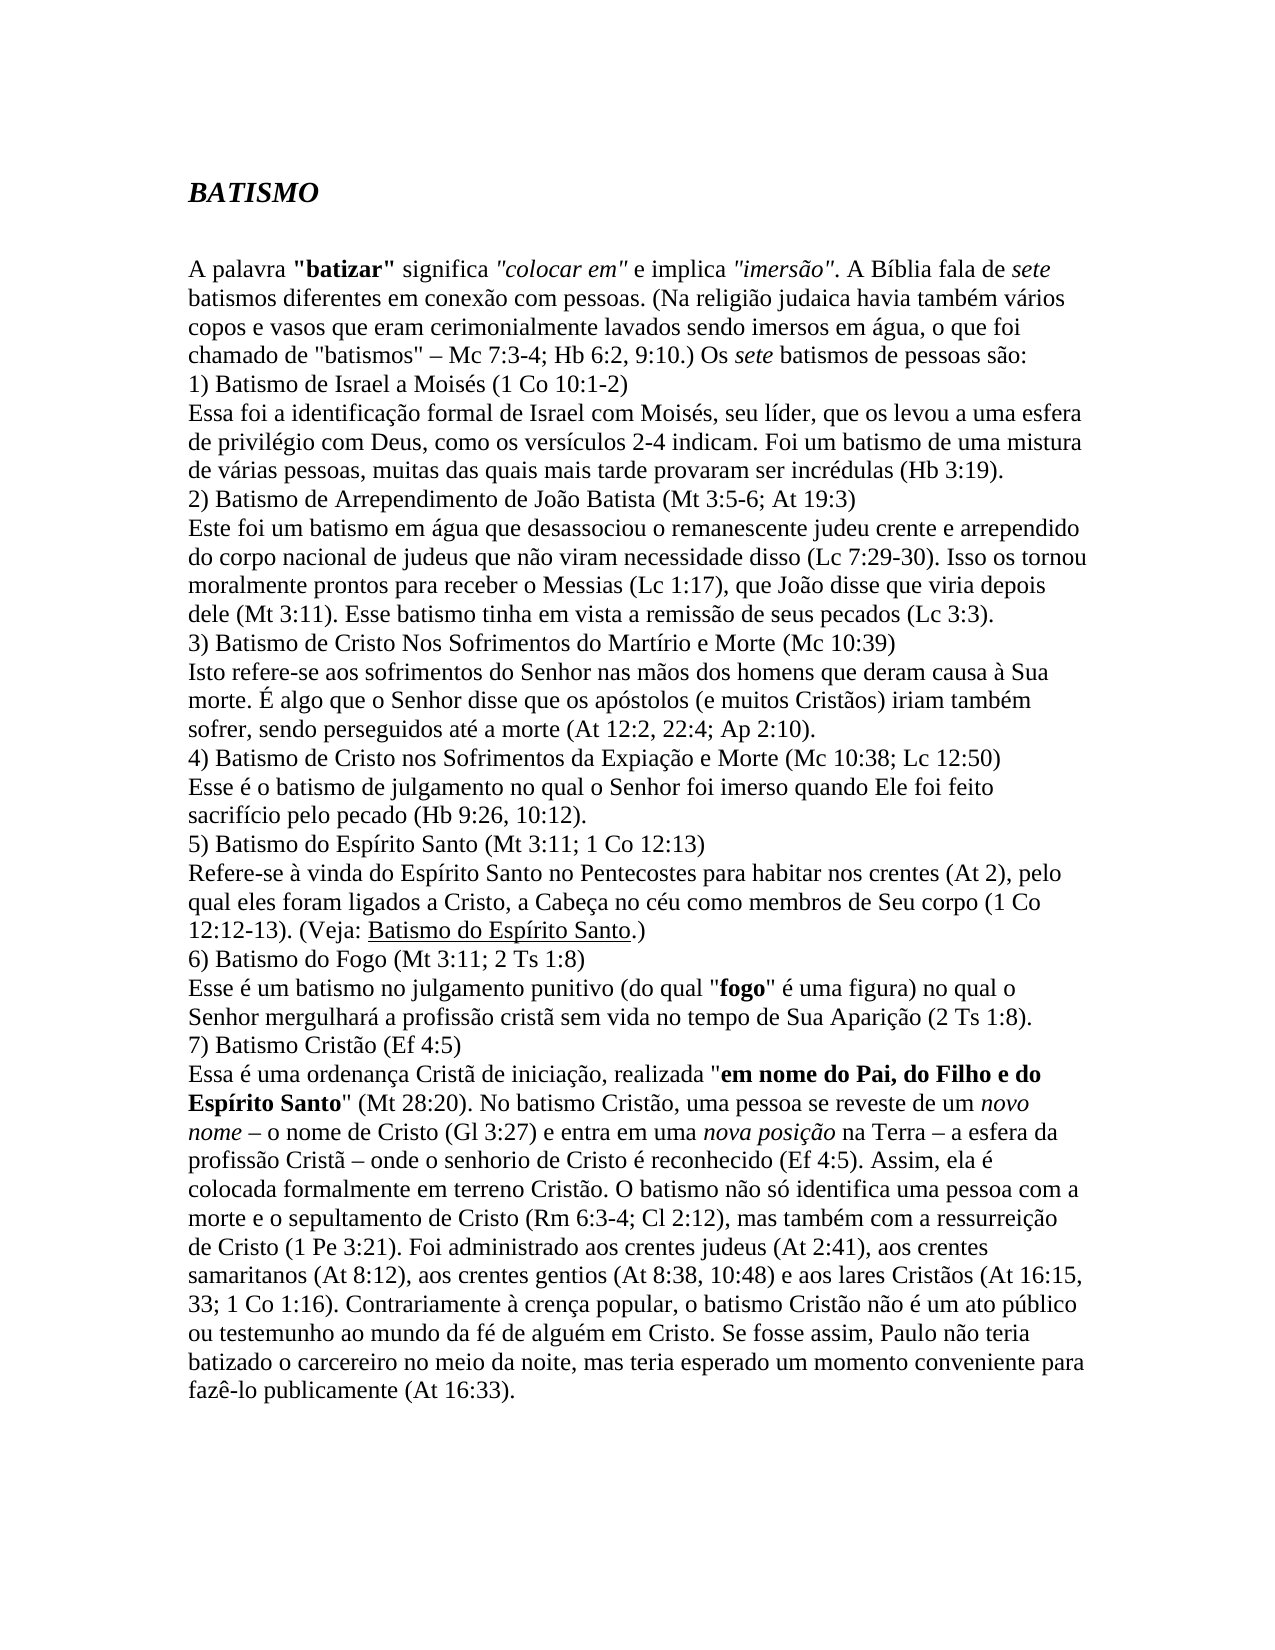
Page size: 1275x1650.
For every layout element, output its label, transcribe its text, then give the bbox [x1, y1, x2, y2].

text 1) Batismo de Israel a Moisés (1 Co 10:1-2) [188, 369, 1087, 398]
text A palavra "batizar" significa "colocar em" e implica "imersão". A Bíblia fala de sete batismos diferentes em conexão com pessoas. (Na religião judaica havia também vários copos e vasos que eram cerimonialmente lavados sendo imersos em água, o que foi chamado de "batismos" – Mc 7:3-4; Hb 6:2, 9:10.) Os sete batismos de pessoas são: [188, 254, 1087, 369]
text 3) Batismo de Cristo Nos Sofrimentos do Martírio e Morte (Mc 10:39) [188, 628, 1087, 657]
text Essa é uma ordenança Cristã de iniciação, realizada "em nome do Pai, do Filho e do Espírito Santo" (Mt 28:20). No batismo Cristão, uma pessoa se reveste de um novo nome – o nome de Cristo (Gl 3:27) e entra em uma nova posição na Terra – a esfera da profissão Cristã – onde o senhorio de Cristo é reconhecido (Ef 4:5). Assim, ela é colocada formalmente em terreno Cristão. O batismo não só identifica uma pessoa com a morte e o sepultamento de Cristo (Rm 6:3-4; Cl 2:12), mas também com a ressurreição de Cristo (1 Pe 3:21). Foi administrado aos crentes judeus (At 2:41), aos crentes samaritanos (At 8:12), aos crentes gentios (At 8:38, 10:48) e aos lares Cristãos (At 16:15, 33; 1 Co 1:16). Contrariamente à crença popular, o batismo Cristão não é um ato público ou testemunho ao mundo da fé de alguém em Cristo. Se fosse assim, Paulo não teria batizado o carcereiro no meio da noite, mas teria esperado um momento conveniente para fazê-lo publicamente (At 16:33). [188, 1059, 1087, 1404]
text Refere-se à vinda do Espírito Santo no Pentecostes para habitar nos crentes (At 2), pelo qual eles foram ligados a Cristo, a Cabeça no céu como membros de Seu corpo (1 Co 12:12-13). (Veja: Batismo do Espírito Santo.) [188, 858, 1087, 944]
text Isto refere-se aos sofrimentos do Senhor nas mãos dos homens que deram causa à Sua morte. É algo que o Senhor disse que os apóstolos (e muitos Cristãos) iriam também sofrer, sendo perseguidos até a morte (At 12:2, 22:4; Ap 2:10). [188, 657, 1087, 743]
text 7) Batismo Cristão (Ef 4:5) [188, 1031, 1087, 1059]
text 6) Batismo do Fogo (Mt 3:11; 2 Ts 1:8) [188, 944, 1087, 973]
text Esse é um batismo no julgamento punitivo (do qual "fogo" é uma figura) no qual o Senhor mergulhará a profissão cristã sem vida no tempo de Sua Aparição (2 Ts 1:8). [188, 973, 1087, 1031]
text 4) Batismo de Cristo nos Sofrimentos da Expiação e Morte (Mc 10:38; Lc 12:50) [188, 743, 1087, 772]
text Este foi um batismo em água que desassociou o remanescente judeu crente e arrependido do corpo nacional de judeus que não viram necessidade disso (Lc 7:29-30). Isso os tornou moralmente prontos para receber o Messias (Lc 1:17), que João disse que viria depois dele (Mt 3:11). Esse batismo tinha em vista a remissão de seus pecados (Lc 3:3). [188, 513, 1087, 628]
text Esse é o batismo de julgamento no qual o Senhor foi imerso quando Ele foi feito sacrifício pelo pecado (Hb 9:26, 10:12). [188, 772, 1087, 829]
text 5) Batismo do Espírito Santo (Mt 3:11; 1 Co 12:13) [188, 829, 1087, 858]
text 2) Batismo de Arrependimento de João Batista (Mt 3:5-6; At 19:3) [188, 484, 1087, 513]
subtitle BATISMO [188, 175, 1087, 208]
text Essa foi a identificação formal de Israel com Moisés, seu líder, que os levou a uma esfera de privilégio com Deus, como os versículos 2-4 indicam. Foi um batismo de uma mistura de várias pessoas, muitas das quais mais tarde provaram ser incrédulas (Hb 3:19). [188, 398, 1087, 484]
